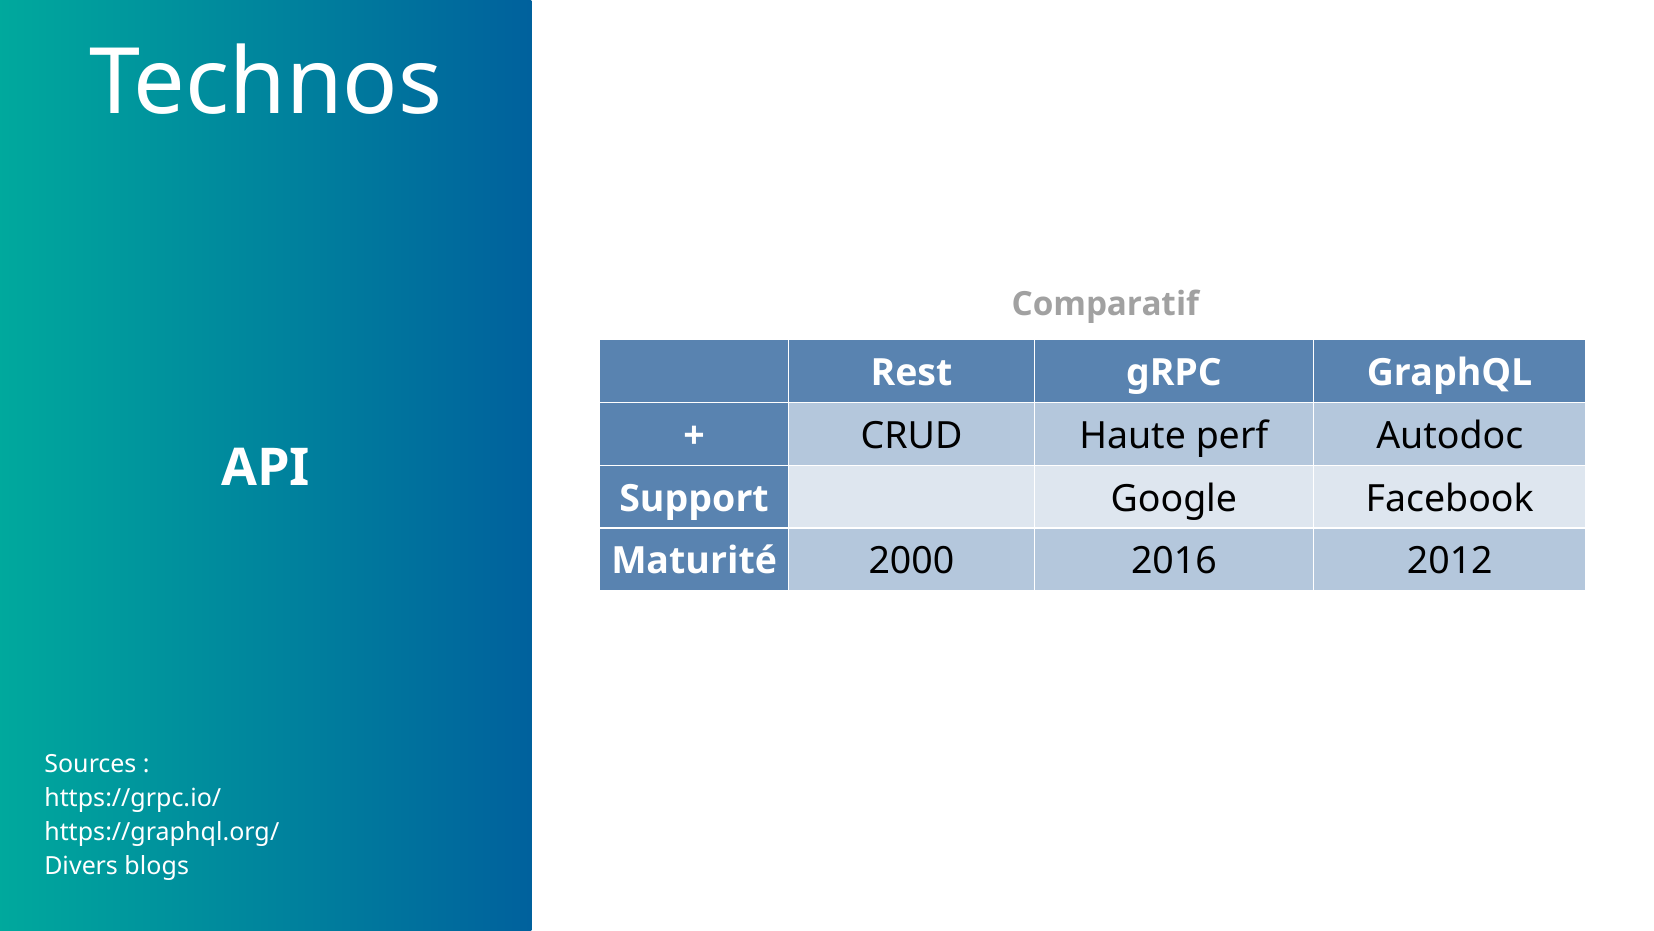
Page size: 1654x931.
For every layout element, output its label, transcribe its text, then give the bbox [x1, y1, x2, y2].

table_cell + [600, 403, 788, 465]
table_cell Maturité [600, 529, 788, 590]
table_cell [789, 466, 1034, 527]
table_cell Autodoc [1314, 403, 1585, 465]
table_cell Google [1035, 466, 1313, 527]
table_cell Facebook [1314, 466, 1585, 527]
title Technos [0, 0, 532, 156]
table_header gRPC [1035, 340, 1313, 402]
table_header GraphQL [1314, 340, 1585, 402]
table_cell 2016 [1035, 529, 1313, 590]
table_cell 2012 [1314, 529, 1585, 590]
text_box Sources : https://grpc.io/ https://graphql.org/ Divers blogs [29, 738, 532, 931]
table_cell CRUD [789, 403, 1034, 465]
text_box Comparatif [996, 272, 1189, 333]
text_box [0, 156, 532, 422]
table_header [600, 340, 788, 402]
table_cell Haute perf [1035, 403, 1313, 465]
text_box API [0, 422, 532, 508]
table_cell 2000 [789, 529, 1034, 590]
text_box [0, 508, 532, 931]
table_cell Support [600, 466, 788, 527]
table_header Rest [789, 340, 1034, 402]
